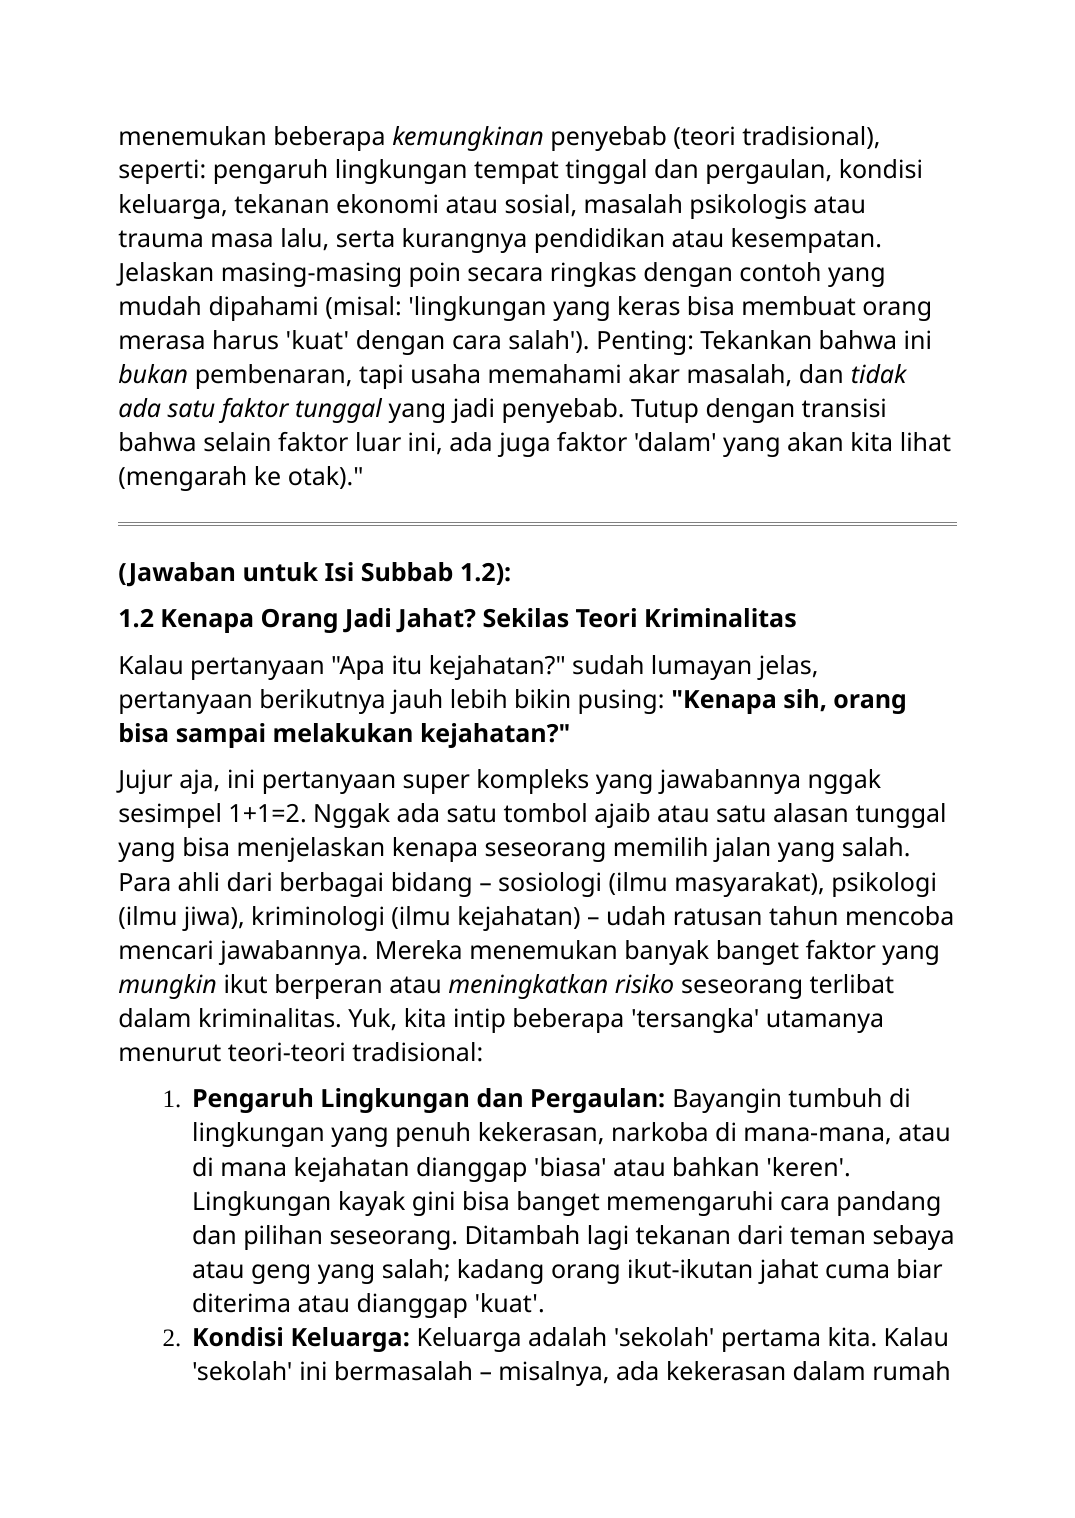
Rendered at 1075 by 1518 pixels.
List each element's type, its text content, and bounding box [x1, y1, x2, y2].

text 1.2 Kenapa Orang Jadi Jahat? Sekilas Teori Kriminalitas [118, 601, 957, 635]
text Jujur aja, ini pertanyaan super kompleks yang jawabannya nggak sesimpel 1+1=2. Nggak ada satu tombol ajaib atau satu alasan tunggal yang bisa menjelaskan kenapa seseorang memilih jalan yang salah. Para ahli dari berbagai bidang – sosiologi (ilmu masyarakat), psikologi (ilmu jiwa), kriminologi (ilmu kejahatan) – udah ratusan tahun mencoba mencari jawabannya. Mereka menemukan banyak banget faktor yang mungkin ikut berperan atau meningkatkan risiko seseorang terlibat dalam kriminalitas. Yuk, kita intip beberapa 'tersangka' utamanya menurut teori-teori tradisional: [118, 762, 957, 1068]
list Pengaruh Lingkungan dan Pergaulan: Bayangin tumbuh di lingkungan yang penuh kekerasan, narkoba di mana-mana, atau di mana kejahatan dianggap 'biasa' atau bahkan 'keren'. Lingkungan kayak gini bisa banget memengaruhi cara pandang dan pilihan seseorang. Ditambah lagi tekanan dari teman sebaya atau geng yang salah; kadang orang ikut-ikutan jahat cuma biar diterima atau dianggap 'kuat'. [162, 1081, 957, 1319]
list Kondisi Keluarga: Keluarga adalah 'sekolah' pertama kita. Kalau 'sekolah' ini bermasalah – misalnya, ada kekerasan dalam rumah [162, 1319, 957, 1388]
text Kalau pertanyaan "Apa itu kejahatan?" sudah lumayan jelas, pertanyaan berikutnya jauh lebih bikin pusing: "Kenapa sih, orang bisa sampai melakukan kejahatan?" [118, 647, 957, 749]
text (Jawaban untuk Isi Subbab 1.2): [118, 554, 957, 588]
text menemukan beberapa kemungkinan penyebab (teori tradisional), seperti: pengaruh lingkungan tempat tinggal dan pergaulan, kondisi keluarga, tekanan ekonomi atau sosial, masalah psikologis atau trauma masa lalu, serta kurangnya pendidikan atau kesempatan. Jelaskan masing-masing poin secara ringkas dengan contoh yang mudah dipahami (misal: 'lingkungan yang keras bisa membuat orang merasa harus 'kuat' dengan cara salah'). Penting: Tekankan bahwa ini bukan pembenaran, tapi usaha memahami akar masalah, dan tidak ada satu faktor tunggal yang jadi penyebab. Tutup dengan transisi bahwa selain faktor luar ini, ada juga faktor 'dalam' yang akan kita lihat (mengarah ke otak)." [118, 118, 957, 493]
